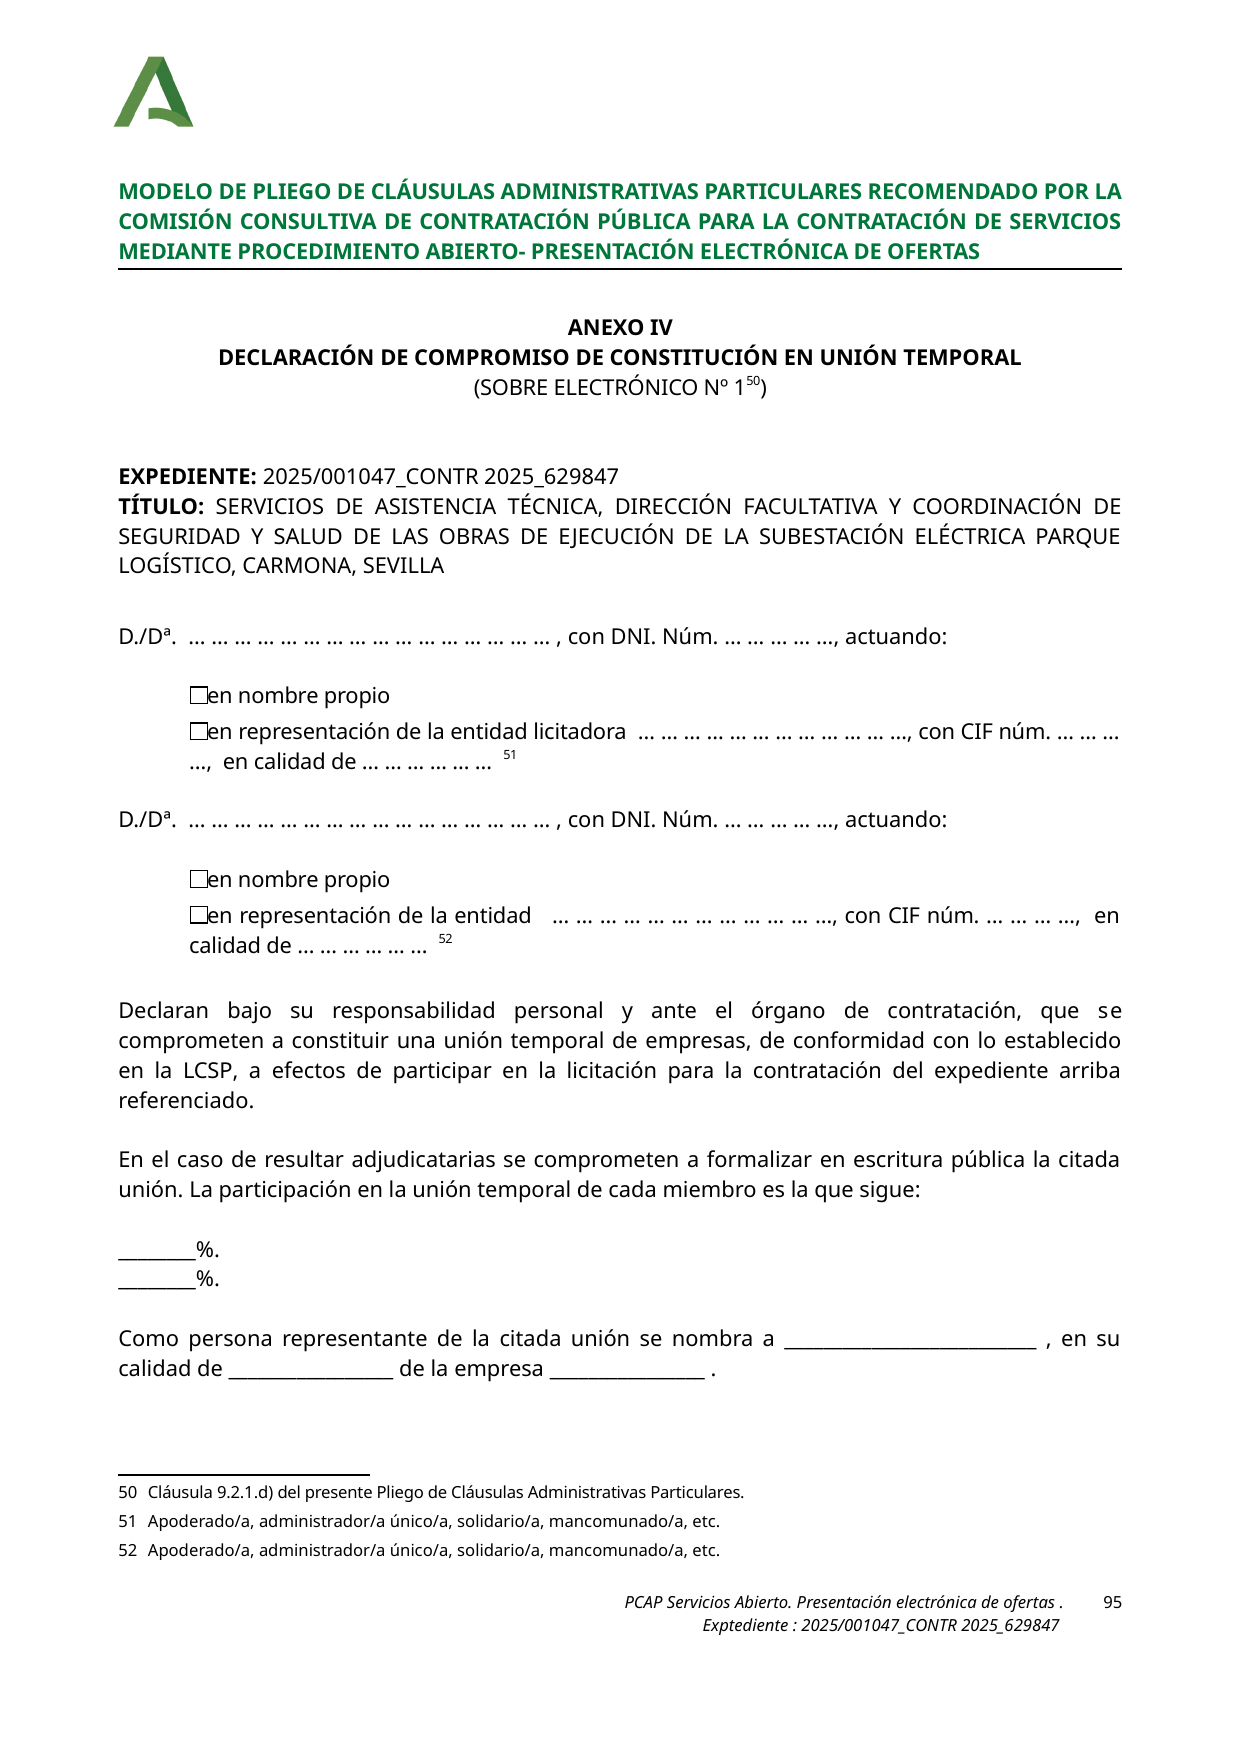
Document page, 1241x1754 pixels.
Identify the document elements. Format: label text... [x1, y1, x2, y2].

text en nombre propio [189, 680, 1122, 710]
text ANEXO IV [118, 312, 1122, 342]
text D./Dª. … … … … … … … … … … … … … … … … , con DNI. Núm. … … … … …, actuando: [118, 621, 1122, 651]
text DECLARACIÓN DE COMPROMISO DE CONSTITUCIÓN EN UNIÓN TEMPORAL [118, 342, 1122, 372]
text TÍTULO: SERVICIOS DE ASISTENCIA TÉCNICA, DIRECCIÓN FACULTATIVA Y COORDINACIÓN DE SEGURIDAD Y SALUD DE LAS OBRAS DE EJECUCIÓN DE LA SUBESTACIÓN ELÉCTRICA PARQUE LOGÍSTICO, CARMONA, SEVILLA [118, 491, 1122, 580]
text En el caso de resultar adjudicatarias se comprometen a formalizar en escritura pública la citada unión. La participación en la unión temporal de cada miembro es la que sigue: [118, 1144, 1122, 1204]
text Como persona representante de la citada unión se nombra a __________________________ , en su calidad de _________________ de la empresa ________________ . [118, 1323, 1122, 1383]
text EXPEDIENTE: 2025/001047_CONTR 2025_629847 [118, 461, 1122, 491]
text Apoderado/a, administrador/a único/a, solidario/a, mancomunado/a, etc. [118, 1509, 1122, 1532]
text Apoderado/a, administrador/a único/a, solidario/a, mancomunado/a, etc. [118, 1538, 1122, 1561]
text en representación de la entidad … … … … … … … … … … … …, con CIF núm. … … … …, en calidad de … … … … … … [189, 900, 1122, 959]
text ________%. [118, 1263, 1122, 1293]
text (SOBRE ELECTRÓNICO Nº 1) [118, 372, 1122, 402]
text Cláusula 9.2.1.d) del presente Pliego de Cláusulas Administrativas Particulares. [118, 1481, 1122, 1504]
text MODELO DE PLIEGO DE CLÁUSULAS ADMINISTRATIVAS PARTICULARES RECOMENDADO POR LA COMISIÓN CONSULTIVA DE CONTRATACIÓN PÚBLICA PARA LA CONTRATACIÓN DE SERVICIOS MEDIANTE PROCEDIMIENTO ABIERTO- PRESENTACIÓN ELECTRÓNICA DE OFERTAS [118, 176, 1122, 268]
text ________%. [118, 1234, 1122, 1263]
picture [109, 52, 198, 131]
text en nombre propio [189, 864, 1122, 894]
text Declaran bajo su responsabilidad personal y ante el órgano de contratación, que se comprometen a constituir una unión temporal de empresas, de conformidad con lo establecido en la LCSP, a efectos de participar en la licitación para la contratación del expediente arriba referenciado. [118, 995, 1122, 1114]
text D./Dª. … … … … … … … … … … … … … … … … , con DNI. Núm. … … … … …, actuando: [118, 804, 1122, 834]
text en representación de la entidad licitadora … … … … … … … … … … … …, con CIF núm. … … … …, en calidad de … … … … … … [189, 716, 1122, 776]
